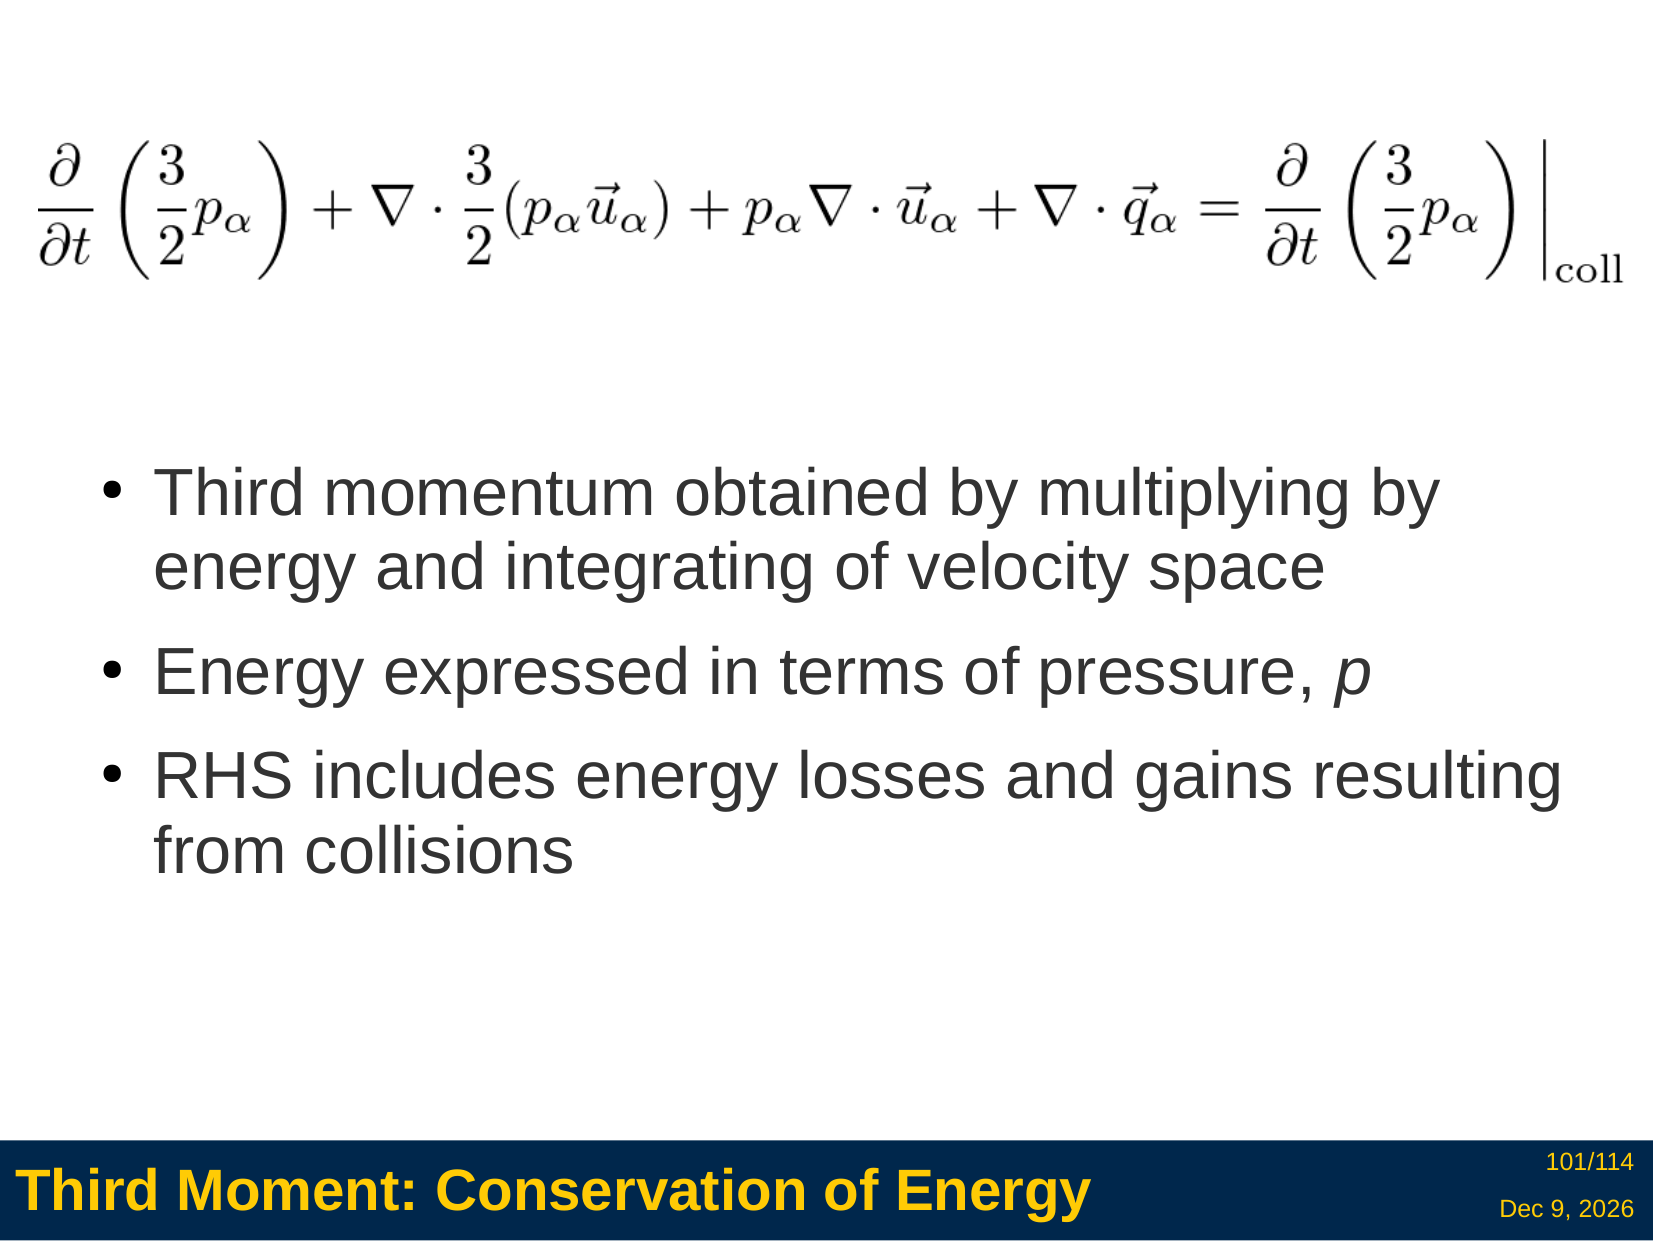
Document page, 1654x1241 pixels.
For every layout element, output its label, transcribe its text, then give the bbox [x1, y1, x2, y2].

picture [38, 139, 1624, 284]
list Third momentum obtained by multiplying by energy and integrating of velocity space Energy expressed in terms of pressure, p RHS includes energy losses and gains resulting from collisions [82, 311, 1571, 1031]
title Third Moment: Conservation of Energy [14, 1140, 1380, 1241]
